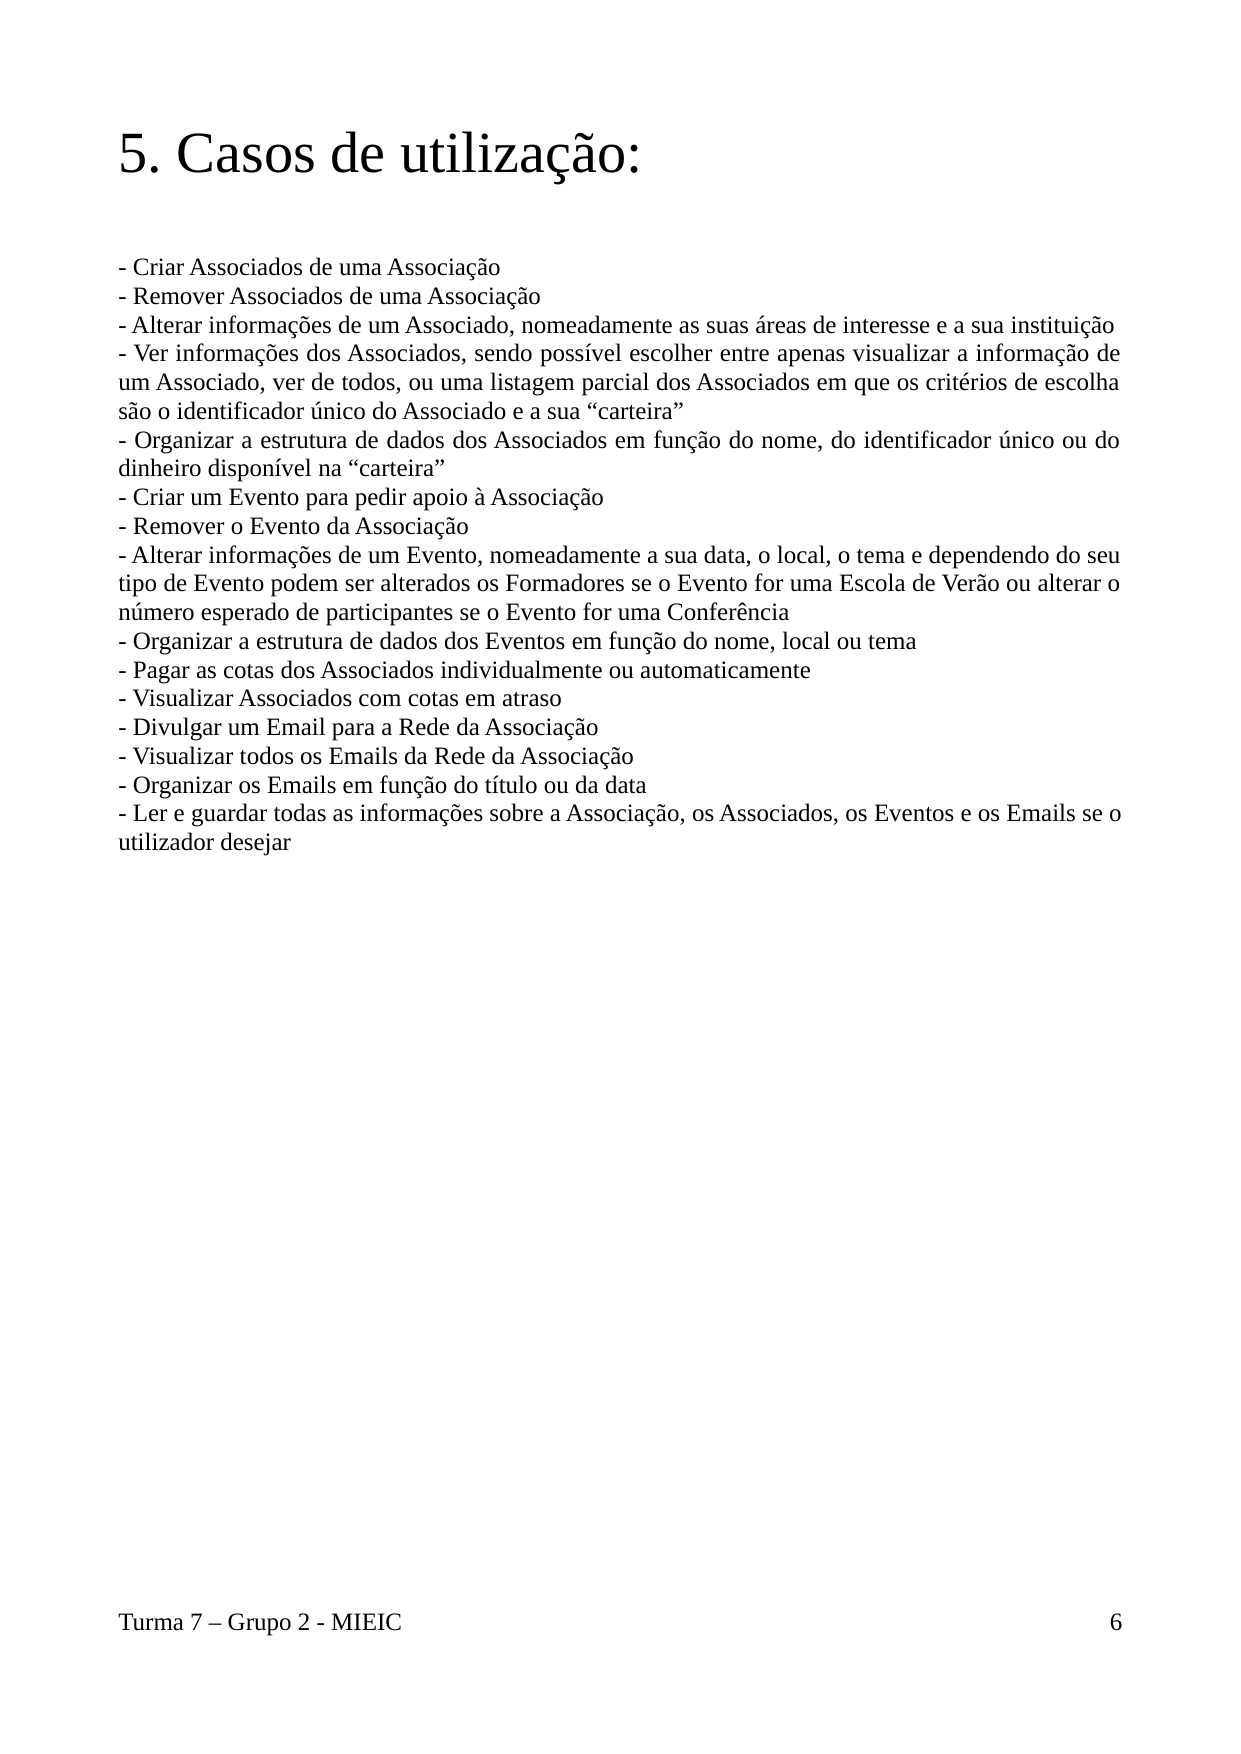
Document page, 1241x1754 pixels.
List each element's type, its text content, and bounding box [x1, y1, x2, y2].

text - Alterar informações de um Associado, nomeadamente as suas áreas de interesse e a sua instituição [118, 310, 1122, 338]
text - Visualizar todos os Emails da Rede da Associação [118, 741, 1122, 770]
text - Alterar informações de um Evento, nomeadamente a sua data, o local, o tema e dependendo do seu tipo de Evento podem ser alterados os Formadores se o Evento for uma Escola de Verão ou alterar o número esperado de participantes se o Evento for uma Conferência [118, 540, 1122, 626]
text - Organizar os Emails em função do título ou da data [118, 770, 1122, 798]
text - Criar Associados de uma Associação [118, 252, 1122, 281]
text - Organizar a estrutura de dados dos Associados em função do nome, do identificador único ou do dinheiro disponível na “carteira” [118, 425, 1122, 482]
text - Divulgar um Email para a Rede da Associação [118, 712, 1122, 741]
text - Criar um Evento para pedir apoio à Associação [118, 482, 1122, 511]
text - Organizar a estrutura de dados dos Eventos em função do nome, local ou tema [118, 626, 1122, 655]
text - Remover Associados de uma Associação [118, 281, 1122, 310]
text - Pagar as cotas dos Associados individualmente ou automaticamente [118, 655, 1122, 683]
text - Visualizar Associados com cotas em atraso [118, 683, 1122, 712]
text - Remover o Evento da Associação [118, 511, 1122, 540]
text - Ver informações dos Associados, sendo possível escolher entre apenas visualizar a informação de um Associado, ver de todos, ou uma listagem parcial dos Associados em que os critérios de escolha são o identificador único do Associado e a sua “carteira” [118, 338, 1122, 425]
text 5. Casos de utilização: [118, 118, 1122, 185]
text - Ler e guardar todas as informações sobre a Associação, os Associados, os Eventos e os Emails se o utilizador desejar [118, 798, 1122, 856]
